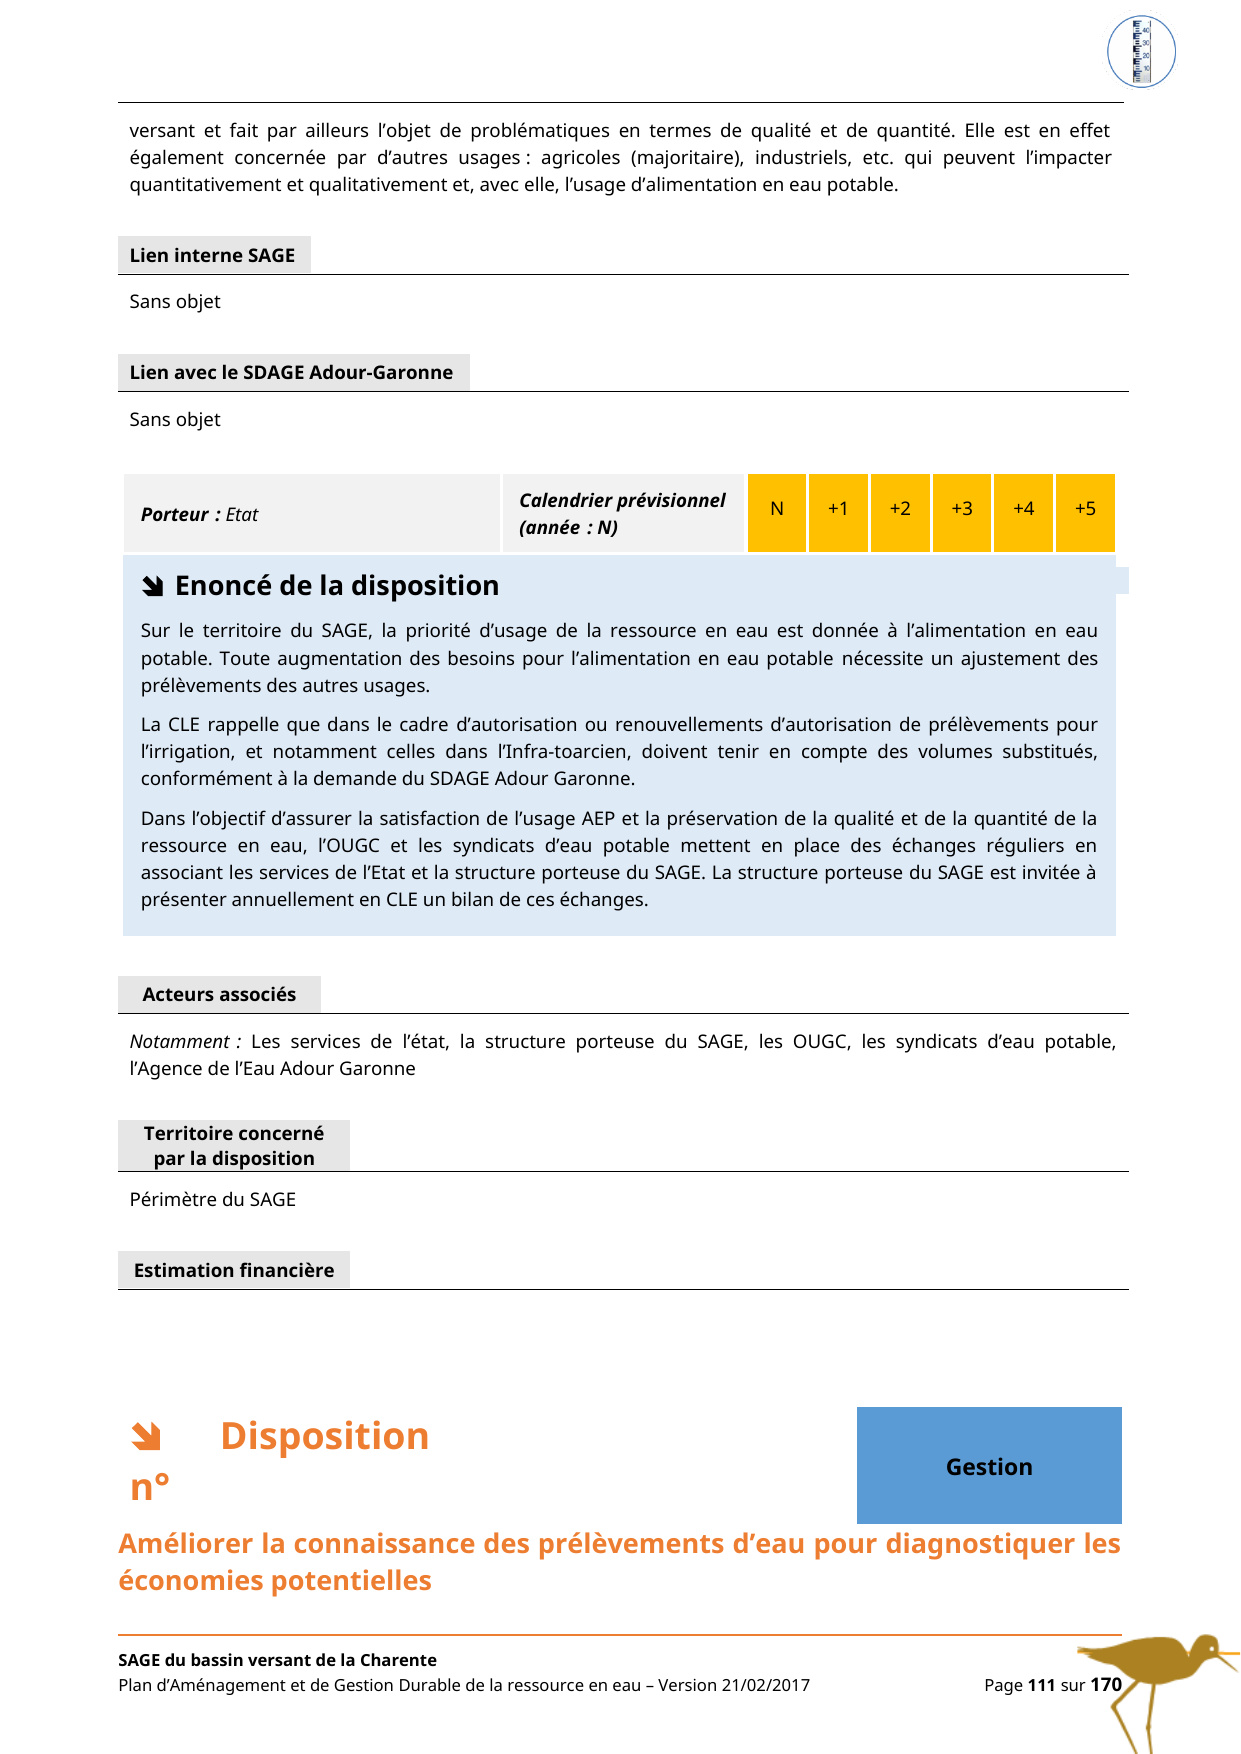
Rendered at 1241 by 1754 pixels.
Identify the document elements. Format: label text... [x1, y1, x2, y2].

table_cell Sans objet [118, 275, 1129, 354]
table_cell +4 [994, 474, 1053, 552]
table_header  Disposition n° [118, 1407, 420, 1524]
table_cell [1124, 471, 1129, 552]
table_cell [1124, 552, 1129, 567]
table_cell [1124, 102, 1129, 236]
table_header [350, 1120, 1129, 1171]
table_cell versant et fait par ailleurs l’objet de problématiques en termes de qualité et de quantité. Elle est en effet également concernée par d’autres usages : agricoles (majoritaire), industriels, etc. qui peuvent l’impacter quantitativement et qualitativement et, avec elle, l’usage d’alimentation en eau potable. [118, 103, 1123, 236]
table_cell [1116, 552, 1123, 567]
table_cell Notamment : Les services de l’état, la structure porteuse du SAGE, les OUGC, les syndicats d’eau potable, l’Agence de l’Eau Adour Garonne [118, 1014, 1129, 1081]
table_cell Lien interne SAGE [118, 236, 311, 273]
table_cell Périmètre du SAGE [118, 1172, 1129, 1251]
table_header Acteurs associés [118, 976, 321, 1013]
table_cell [1116, 594, 1123, 936]
table_cell +2 [871, 474, 930, 552]
table_cell +3 [933, 474, 991, 552]
table_header [321, 976, 1129, 1013]
table_cell +5 [1056, 474, 1115, 552]
table_cell [1124, 594, 1129, 936]
table_cell  Enoncé de la disposition Sur le territoire du SAGE, la priorité d’usage de la ressource en eau est donnée à l’alimentation en eau potable. Toute augmentation des besoins pour l’alimentation en eau potable nécessite un ajustement des prélèvements des autres usages. La CLE rappelle que dans le cadre d’autorisation ou renouvellements d’autorisation de prélèvements pour l’irrigation, et notamment celles dans l’Infra-toarcien, doivent tenir en compte des volumes substitués, conformément à la demande du SDAGE Adour Garonne. Dans l’objectif d’assurer la satisfaction de l’usage AEP et la préservation de la qualité et de la quantité de la ressource en eau, l’OUGC et les syndicats d’eau potable mettent en place des échanges réguliers en associant les services de l’Etat et la structure porteuse du SAGE. La structure porteuse du SAGE est invitée à présenter annuellement en CLE un bilan de ces échanges. [123, 555, 1116, 936]
table_cell Lien avec le SDAGE Adour-Garonne [118, 354, 470, 391]
table_cell [470, 354, 1129, 391]
table_cell +1 [809, 474, 868, 552]
table_cell Estimation financière [118, 1251, 350, 1288]
table_header [420, 1407, 857, 1524]
table_cell [1118, 471, 1123, 552]
table_cell N [748, 474, 806, 552]
table_cell [311, 236, 1129, 273]
table_cell Porteur : Etat [124, 474, 500, 552]
table_cell [118, 552, 123, 936]
table_header Territoire concerné par la disposition [118, 1120, 350, 1171]
table_cell Sans objet [118, 392, 1129, 471]
subtitle Améliorer la connaissance des prélèvements d’eau pour diagnostiquer les économies potentielles [118, 1524, 1122, 1598]
table_cell [350, 1251, 1129, 1288]
table_cell [118, 1290, 1129, 1328]
table_header Gestion [857, 1407, 1122, 1524]
table_cell Calendrier prévisionnel (année : N) [503, 474, 744, 552]
